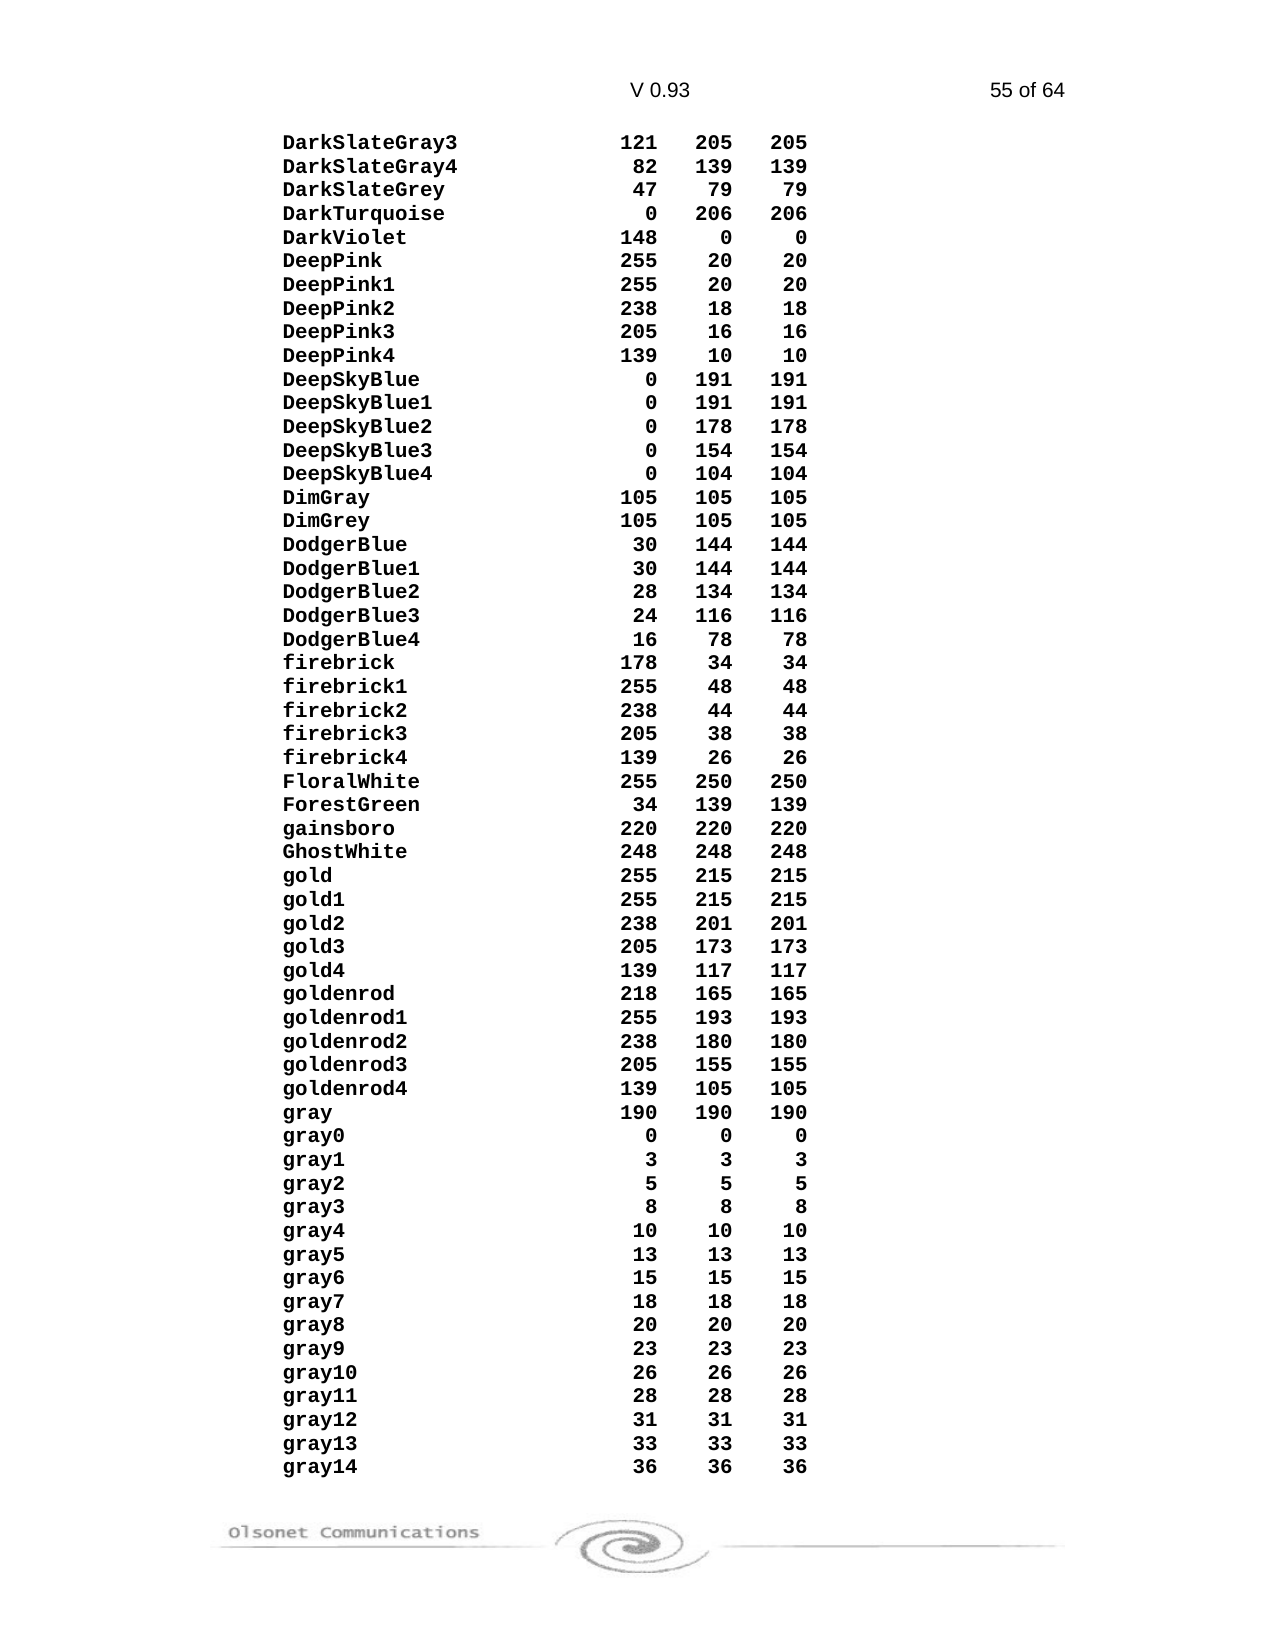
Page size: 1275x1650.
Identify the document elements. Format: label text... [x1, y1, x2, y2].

text DeepSkyBlue4 0 104 104 [282, 463, 1065, 487]
text firebrick 178 34 34 [282, 652, 1065, 676]
text DarkViolet 148 0 0 [282, 227, 1065, 250]
text gray3 8 8 8 [282, 1196, 1065, 1220]
text goldenrod2 238 180 180 [282, 1031, 1065, 1054]
text FloralWhite 255 250 250 [282, 771, 1065, 794]
text ForestGreen 34 139 139 [282, 794, 1065, 818]
text DeepSkyBlue2 0 178 178 [282, 416, 1065, 439]
text gray8 20 20 20 [282, 1314, 1065, 1338]
text gray12 31 31 31 [282, 1409, 1065, 1433]
text DodgerBlue1 30 144 144 [282, 558, 1065, 581]
text DarkSlateGray3 121 205 205 [282, 132, 1065, 156]
text gray14 36 36 36 [282, 1456, 1065, 1480]
text firebrick1 255 48 48 [282, 676, 1065, 700]
text gray2 5 5 5 [282, 1173, 1065, 1196]
text gray6 15 15 15 [282, 1267, 1065, 1291]
text gold4 139 117 117 [282, 960, 1065, 983]
text gray5 13 13 13 [282, 1243, 1065, 1267]
text goldenrod4 139 105 105 [282, 1078, 1065, 1102]
text gray1 3 3 3 [282, 1149, 1065, 1173]
text DeepSkyBlue 0 191 191 [282, 369, 1065, 392]
text GhostWhite 248 248 248 [282, 842, 1065, 865]
text DarkTurquoise 0 206 206 [282, 203, 1065, 227]
text gold3 205 173 173 [282, 936, 1065, 960]
text DodgerBlue3 24 116 116 [282, 605, 1065, 629]
text DimGrey 105 105 105 [282, 511, 1065, 534]
text gray7 18 18 18 [282, 1291, 1065, 1314]
text DimGray 105 105 105 [282, 487, 1065, 511]
text firebrick2 238 44 44 [282, 700, 1065, 723]
text DarkSlateGrey 47 79 79 [282, 179, 1065, 203]
text DeepPink 255 20 20 [282, 250, 1065, 274]
text DeepSkyBlue3 0 154 154 [282, 439, 1065, 463]
text gray4 10 10 10 [282, 1220, 1065, 1243]
text gray0 0 0 0 [282, 1125, 1065, 1149]
text goldenrod3 205 155 155 [282, 1054, 1065, 1078]
text DeepPink4 139 10 10 [282, 345, 1065, 369]
text gold1 255 215 215 [282, 889, 1065, 912]
text goldenrod 218 165 165 [282, 983, 1065, 1007]
text DeepPink2 238 18 18 [282, 298, 1065, 321]
text firebrick3 205 38 38 [282, 723, 1065, 747]
picture [210, 1504, 1065, 1596]
text DodgerBlue 30 144 144 [282, 534, 1065, 558]
text gainsboro 220 220 220 [282, 818, 1065, 842]
text DodgerBlue4 16 78 78 [282, 629, 1065, 652]
text gray13 33 33 33 [282, 1433, 1065, 1456]
text DarkSlateGray4 82 139 139 [282, 156, 1065, 179]
text DeepSkyBlue1 0 191 191 [282, 392, 1065, 416]
text goldenrod1 255 193 193 [282, 1007, 1065, 1031]
text DeepPink3 205 16 16 [282, 321, 1065, 345]
text DeepPink1 255 20 20 [282, 274, 1065, 298]
text gray10 26 26 26 [282, 1362, 1065, 1385]
text DodgerBlue2 28 134 134 [282, 581, 1065, 605]
text gold 255 215 215 [282, 865, 1065, 889]
text gray9 23 23 23 [282, 1338, 1065, 1362]
text gold2 238 201 201 [282, 912, 1065, 936]
text firebrick4 139 26 26 [282, 747, 1065, 771]
text gray 190 190 190 [282, 1102, 1065, 1125]
text gray11 28 28 28 [282, 1385, 1065, 1409]
